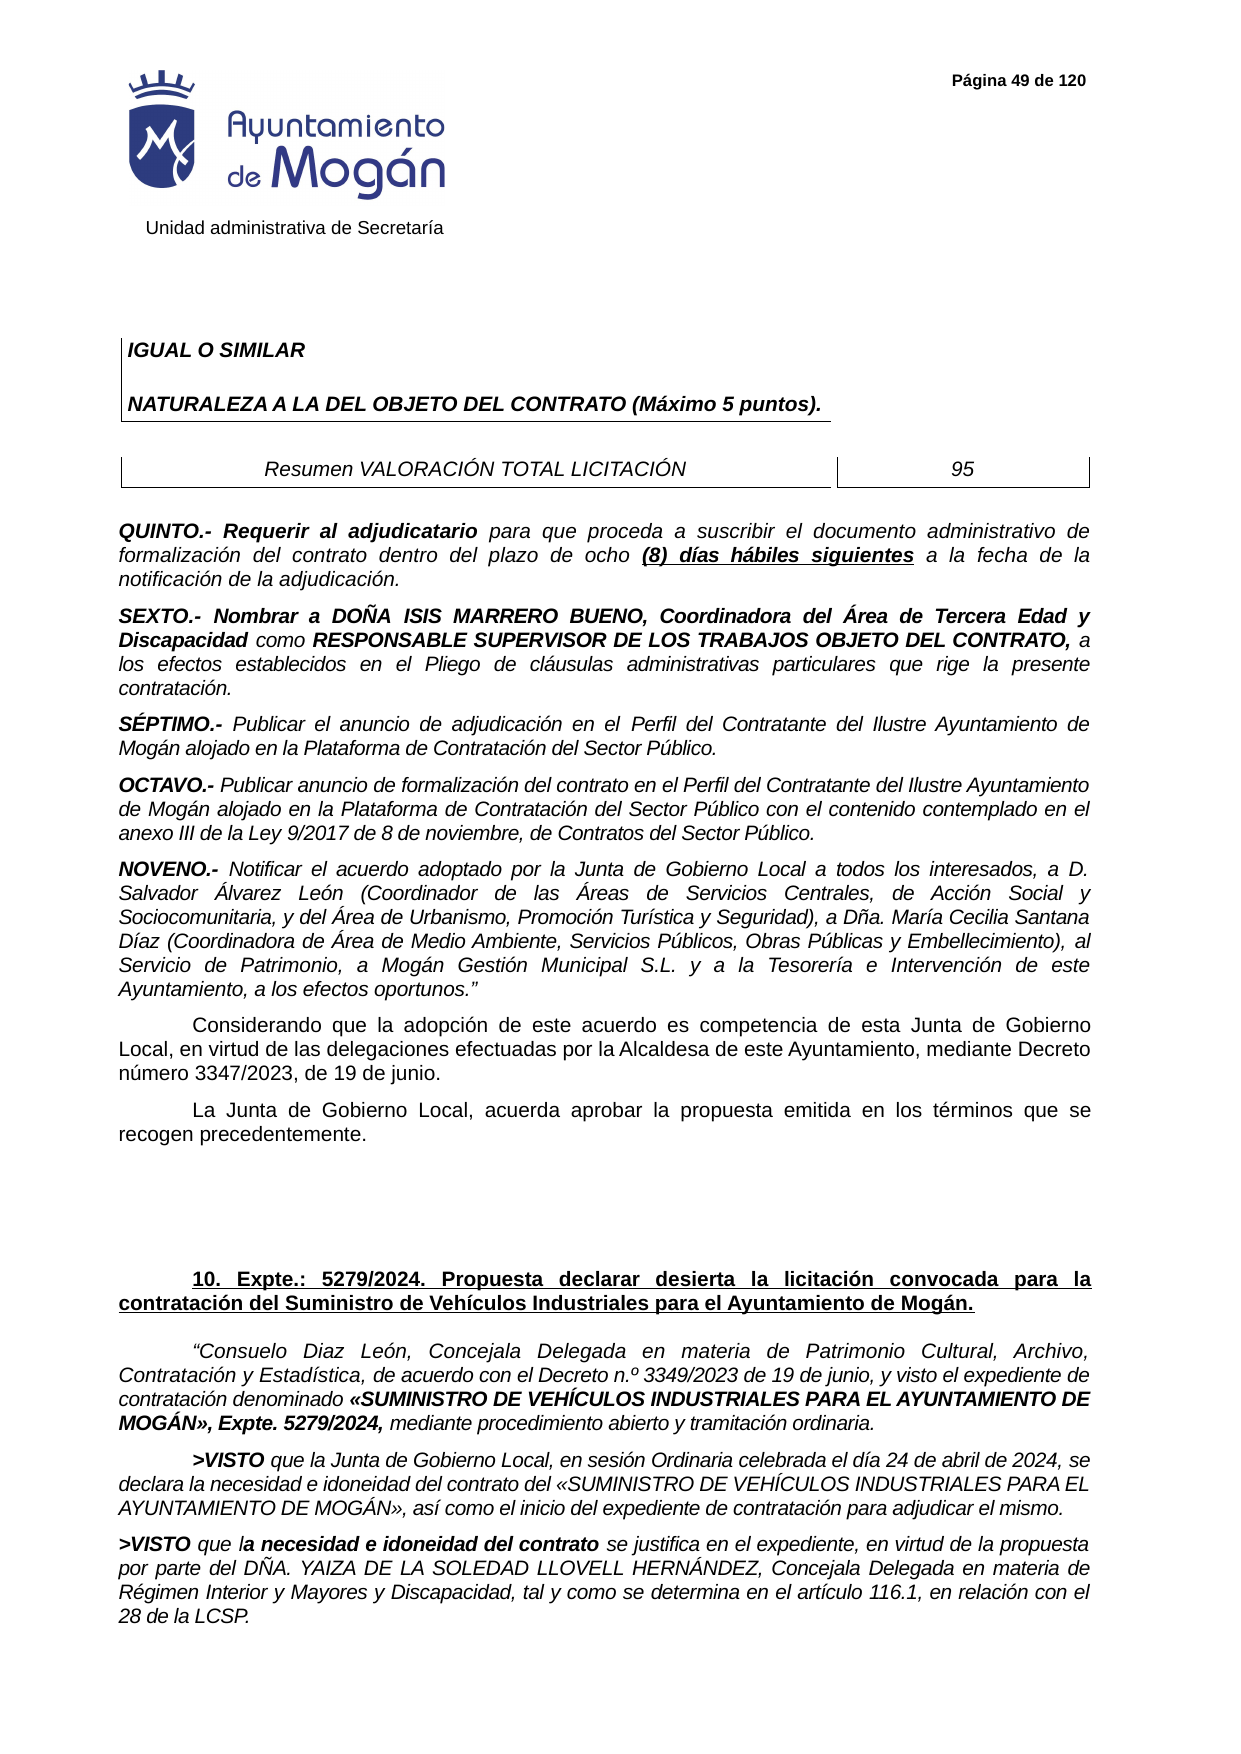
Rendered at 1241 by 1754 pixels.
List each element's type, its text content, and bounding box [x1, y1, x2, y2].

text “Consuelo Diaz León, Concejala Delegada en materia de Patrimonio Cultural, Archivo, Contratación y Estadística, de acuerdo con el Decreto n.º 3349/2023 de 19 de junio, y visto el expediente de contratación denominado «SUMINISTRO DE VEHÍCULOS INDUSTRIALES PARA EL AYUNTAMIENTO DE MOGÁN», Expte. 5279/2024, mediante procedimiento abierto y tramitación ordinaria. [118, 1339, 1092, 1435]
text SÉPTIMO.- Publicar el anuncio de adjudicación en el Perfil del Contratante del Ilustre Ayuntamiento de Mogán alojado en la Plataforma de Contratación del Sector Público. [118, 712, 1092, 760]
text La Junta de Gobierno Local, acuerda aprobar la propuesta emitida en los términos que se recogen precedentemente. [118, 1097, 1092, 1145]
text Considerando que la adopción de este acuerdo es competencia de esta Junta de Gobierno Local, en virtud de las delegaciones efectuadas por la Alcaldesa de este Ayuntamiento, mediante Decreto número 3347/2023, de 19 de junio. [118, 1013, 1092, 1085]
table_cell 95 [834, 454, 1092, 519]
text 10. Expte.: 5279/2024. Propuesta declarar desierta la licitación convocada para la contratación del Suministro de Vehículos Industriales para el Ayuntamiento de Mogán. [118, 1267, 1092, 1315]
table_cell IGUAL O SIMILAR NATURALEZA A LA DEL OBJETO DEL CONTRATO (Máximo 5 puntos). [118, 335, 834, 454]
table_cell Resumen VALORACIÓN TOTAL LICITACIÓN [118, 454, 834, 519]
text OCTAVO.- Publicar anuncio de formalización del contrato en el Perfil del Contratante del Ilustre Ayuntamiento de Mogán alojado en la Plataforma de Contratación del Sector Público con el contenido contemplado en el anexo III de la Ley 9/2017 de 8 de noviembre, de Contratos del Sector Público. [118, 772, 1092, 844]
text SEXTO.- Nombrar a DOÑA ISIS MARRERO BUENO, Coordinadora del Área de Tercera Edad y Discapacidad como RESPONSABLE SUPERVISOR DE LOS TRABAJOS OBJETO DEL CONTRATO, a los efectos establecidos en el Pliego de cláusulas administrativas particulares que rige la presente contratación. [118, 604, 1092, 699]
text >VISTO que la necesidad e idoneidad del contrato se justifica en el expediente, en virtud de la propuesta por parte del DÑA. YAIZA DE LA SOLEDAD LLOVELL HERNÁNDEZ, Concejala Delegada en materia de Régimen Interior y Mayores y Discapacidad, tal y como se determina en el artículo 116.1, en relación con el 28 de la LCSP. [118, 1532, 1092, 1628]
text NOVENO.- Notificar el acuerdo adoptado por la Junta de Gobierno Local a todos los interesados, a D. Salvador Álvarez León (Coordinador de las Áreas de Servicios Centrales, de Acción Social y Sociocomunitaria, y del Área de Urbanismo, Promoción Turística y Seguridad), a Dña. María Cecilia Santana Díaz (Coordinadora de Área de Medio Ambiente, Servicios Públicos, Obras Públicas y Embellecimiento), al Servicio de Patrimonio, a Mogán Gestión Municipal S.L. y a la Tesorería e Intervención de este Ayuntamiento, a los efectos oportunos.” [118, 857, 1092, 1001]
text QUINTO.- Requerir al adjudicatario para que proceda a suscribir el documento administrativo de formalización del contrato dentro del plazo de ocho (8) días hábiles siguientes a la fecha de la notificación de la adjudicación. [118, 519, 1092, 591]
table_cell [834, 335, 1092, 454]
picture [128, 70, 445, 206]
text >VISTO que la Junta de Gobierno Local, en sesión Ordinaria celebrada el día 24 de abril de 2024, se declara la necesidad e idoneidad del contrato del «SUMINISTRO DE VEHÍCULOS INDUSTRIALES PARA EL AYUNTAMIENTO DE MOGÁN», así como el inicio del expediente de contratación para adjudicar el mismo. [118, 1447, 1092, 1519]
